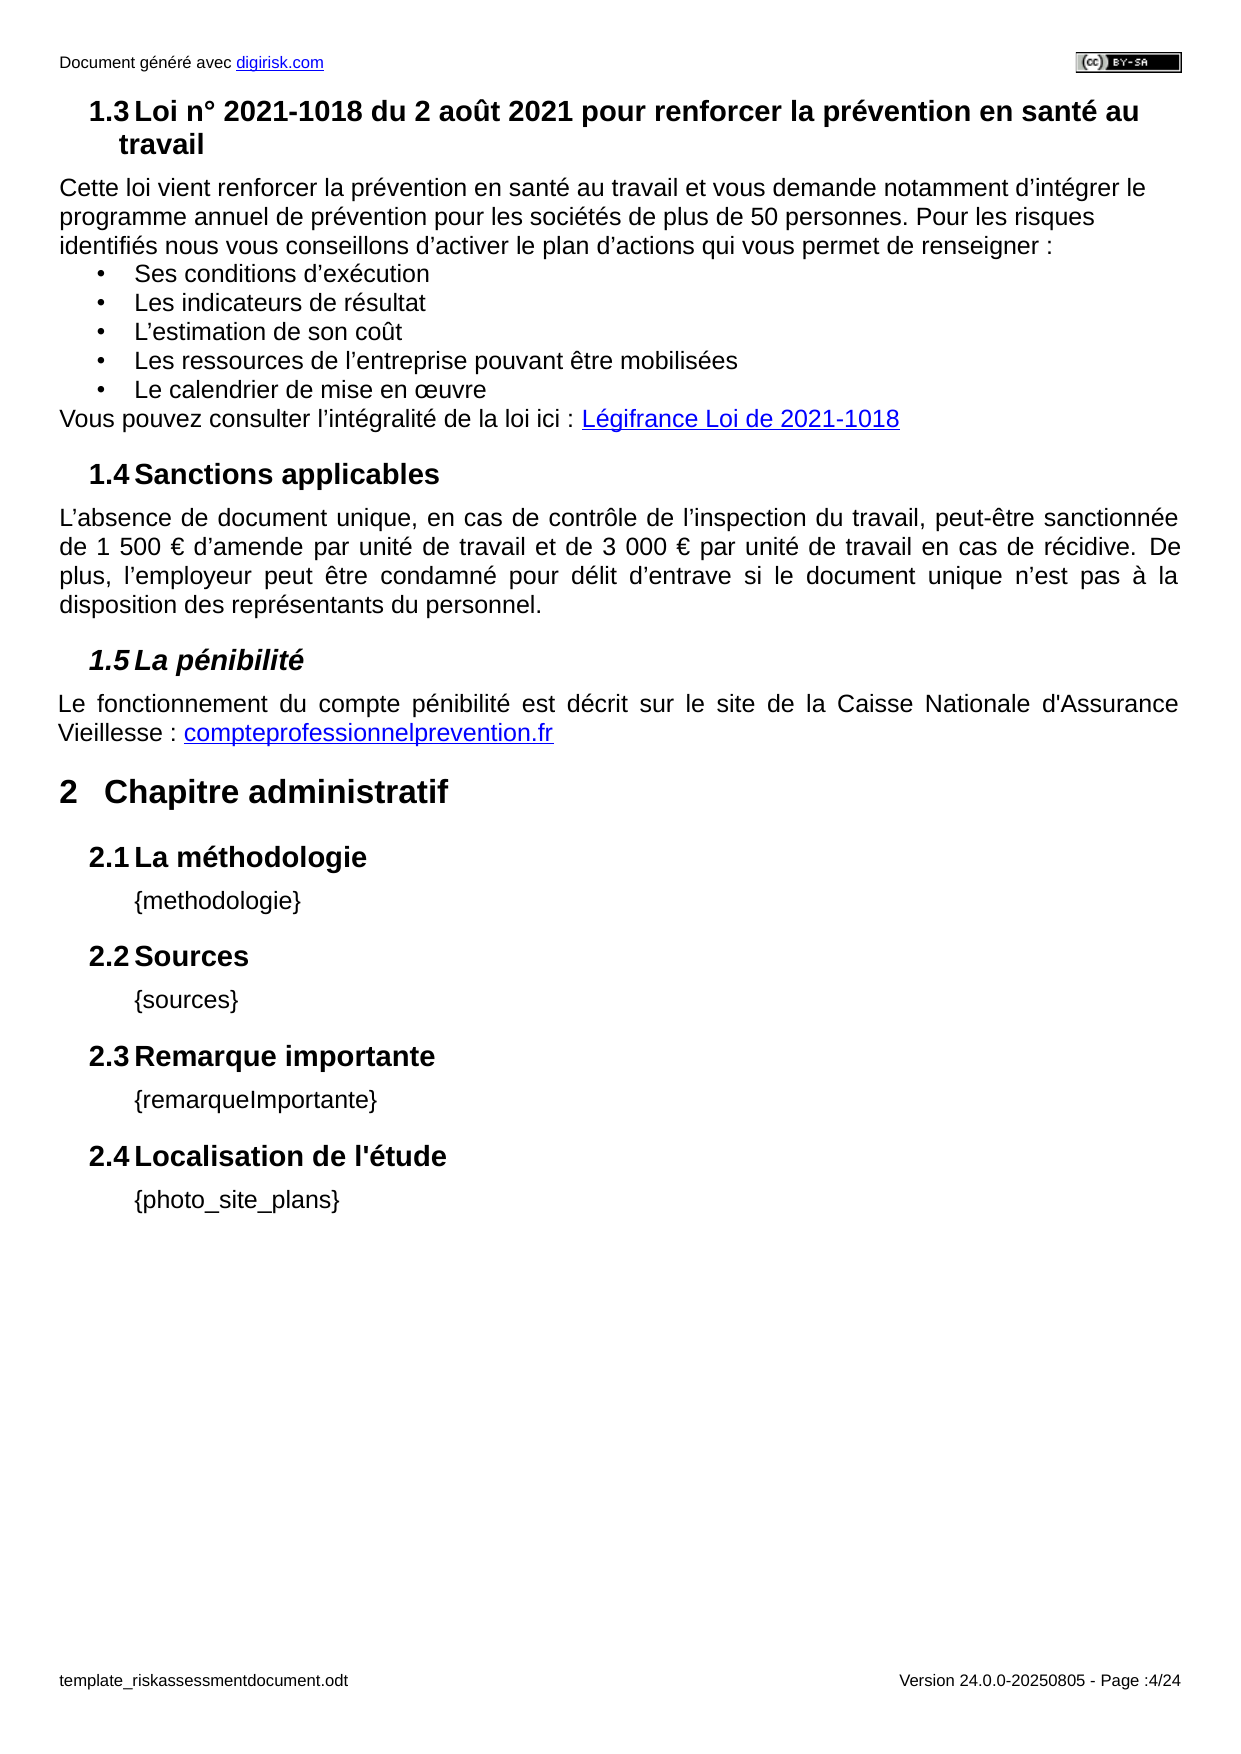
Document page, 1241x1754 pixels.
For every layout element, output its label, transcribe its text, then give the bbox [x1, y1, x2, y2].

list L’estimation de son coût [97, 317, 1181, 346]
picture [1075, 52, 1182, 73]
list Le calendrier de mise en œuvre [97, 375, 1181, 404]
list Ses conditions d’exécution [97, 259, 1181, 288]
subtitle Sanctions applicables [89, 457, 1181, 491]
text {remarqueImportante} [59, 1085, 1181, 1114]
text {sources} [59, 986, 1181, 1014]
text Vous pouvez consulter l’intégralité de la loi ici : Légifrance Loi de 2021-1018 [59, 404, 1181, 432]
text {photo_site_plans} [59, 1185, 1181, 1214]
list Les ressources de l’entreprise pouvant être mobilisées [97, 346, 1181, 375]
text {methodologie} [59, 886, 1181, 914]
subtitle Remarque importante [89, 1039, 1181, 1073]
subtitle La pénibilité [89, 643, 1181, 677]
text Le fonctionnement du compte pénibilité est décrit sur le site de la Caisse Nationale d'Assurance Vieillesse : compteprofessionnelprevention.fr [58, 689, 1181, 747]
subtitle Sources [89, 939, 1181, 973]
subtitle Localisation de l'étude [89, 1139, 1181, 1173]
text Cette loi vient renforcer la prévention en santé au travail et vous demande notamment d’intégrer le programme annuel de prévention pour les sociétés de plus de 50 personnes. Pour les risques identifiés nous vous conseillons d’activer le plan d’actions qui vous permet de renseigner : [59, 173, 1181, 259]
subtitle Loi n° 2021-1018 du 2 août 2021 pour renforcer la prévention en santé au travail [89, 93, 1181, 161]
subtitle Chapitre administratif [59, 772, 1181, 810]
list Les indicateurs de résultat [97, 288, 1181, 317]
list L’absence de document unique, en cas de contrôle de l’inspection du travail, peut-être sanctionnée de 1 500 € d’amende par unité de travail et de 3 000 € par unité de travail en cas de récidive. De plus, l’employeur peut être condamné pour délit d’entrave si le document unique n’est pas à la disposition des représentants du personnel. [22, 503, 1181, 618]
subtitle La méthodologie [89, 840, 1181, 873]
